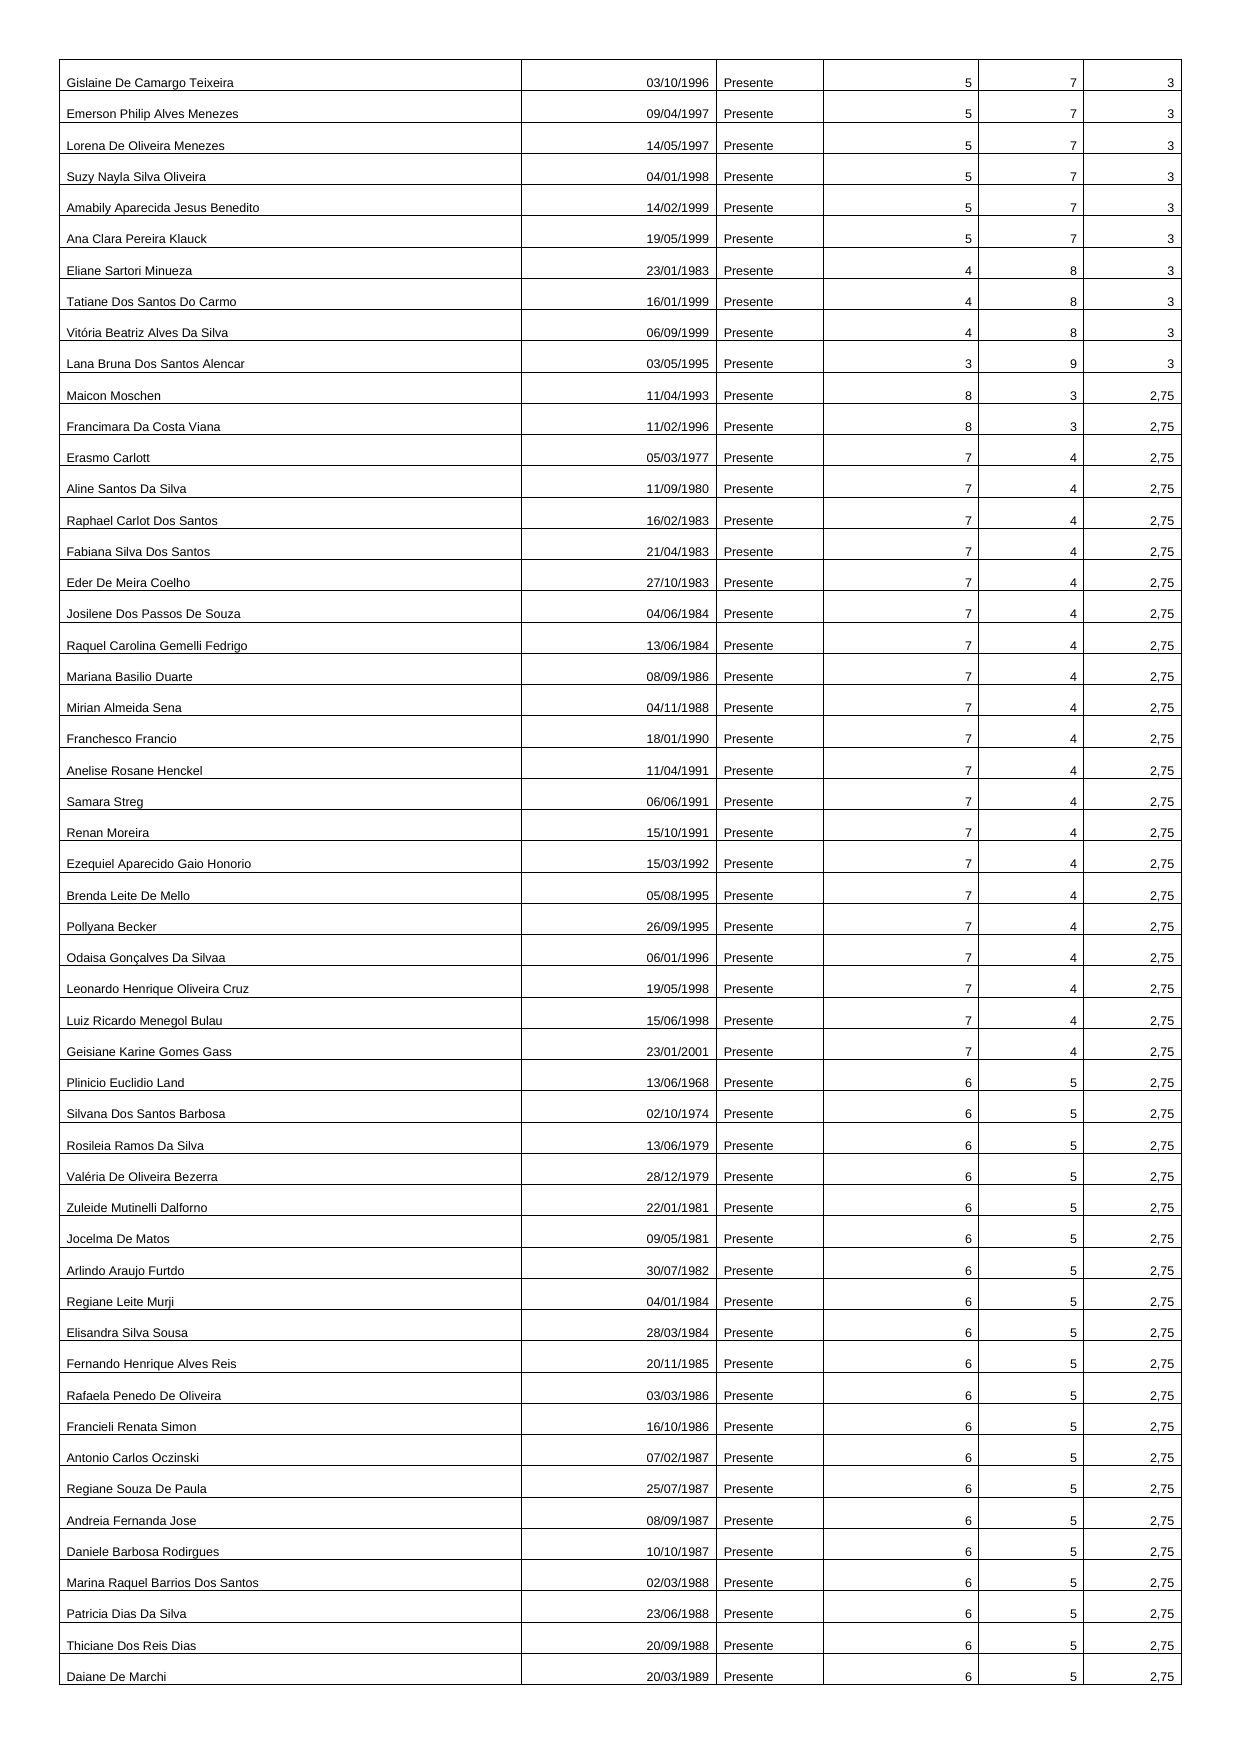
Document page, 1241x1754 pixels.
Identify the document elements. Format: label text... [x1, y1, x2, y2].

table_cell 3 [1084, 185, 1181, 215]
table_cell Presente [717, 1560, 823, 1590]
table_cell 5 [824, 154, 978, 184]
table_cell 23/01/1983 [522, 248, 716, 278]
table_cell 7 [979, 91, 1083, 122]
table_cell 3 [824, 341, 978, 372]
table_cell 13/06/1984 [522, 623, 716, 653]
table_cell 7 [824, 966, 978, 997]
table_cell 2,75 [1084, 435, 1181, 465]
table_cell 2,75 [1084, 1591, 1181, 1622]
table_cell Presente [717, 1060, 823, 1090]
table_cell 4 [979, 466, 1083, 497]
table_cell 03/05/1995 [522, 341, 716, 372]
table_cell 20/09/1988 [522, 1623, 716, 1653]
table_cell 2,75 [1084, 1091, 1181, 1122]
table_cell 5 [979, 1373, 1083, 1403]
table_cell 23/01/2001 [522, 1029, 716, 1059]
table_cell Josilene Dos Passos De Souza [60, 591, 521, 622]
table_cell Plinicio Euclidio Land [60, 1060, 521, 1090]
table_cell 7 [824, 998, 978, 1028]
table_cell 7 [824, 935, 978, 965]
table_cell 11/04/1991 [522, 748, 716, 778]
table_cell 6 [824, 1373, 978, 1403]
table_cell 15/03/1992 [522, 841, 716, 872]
table_cell 2,75 [1084, 1466, 1181, 1497]
table_cell Regiane Souza De Paula [60, 1466, 521, 1497]
table_cell 6 [824, 1435, 978, 1465]
table_cell Presente [717, 404, 823, 434]
table_cell Zuleide Mutinelli Dalforno [60, 1185, 521, 1215]
table_cell 7 [824, 810, 978, 840]
table_cell Andreia Fernanda Jose [60, 1498, 521, 1528]
table_cell 5 [979, 1091, 1083, 1122]
table_cell 19/05/1999 [522, 216, 716, 247]
table_cell 30/07/1982 [522, 1248, 716, 1278]
table_cell 10/10/1987 [522, 1529, 716, 1559]
table_cell 28/03/1984 [522, 1310, 716, 1340]
table_cell Ana Clara Pereira Klauck [60, 216, 521, 247]
table_cell 6 [824, 1623, 978, 1653]
table_cell 2,75 [1084, 529, 1181, 559]
table_cell 2,75 [1084, 498, 1181, 528]
table_cell 3 [1084, 248, 1181, 278]
table_cell Presente [717, 1498, 823, 1528]
table_cell Francimara Da Costa Viana [60, 404, 521, 434]
table_cell 6 [824, 1529, 978, 1559]
table_cell 03/10/1996 [522, 60, 716, 90]
table_cell 03/03/1986 [522, 1373, 716, 1403]
table_cell Presente [717, 529, 823, 559]
table_cell 09/05/1981 [522, 1216, 716, 1247]
table_cell 2,75 [1084, 1154, 1181, 1184]
table_cell Presente [717, 748, 823, 778]
table_cell 7 [824, 529, 978, 559]
table_cell Rosileia Ramos Da Silva [60, 1123, 521, 1153]
table_cell Lorena De Oliveira Menezes [60, 123, 521, 153]
table_cell 8 [979, 310, 1083, 340]
table_cell 16/02/1983 [522, 498, 716, 528]
table_cell 20/03/1989 [522, 1654, 716, 1684]
table_cell 5 [979, 1310, 1083, 1340]
table_cell 3 [979, 404, 1083, 434]
table_cell Presente [717, 1654, 823, 1684]
table_cell Geisiane Karine Gomes Gass [60, 1029, 521, 1059]
table_cell Presente [717, 1279, 823, 1309]
table_cell Rafaela Penedo De Oliveira [60, 1373, 521, 1403]
table_cell 07/02/1987 [522, 1435, 716, 1465]
table_cell Eliane Sartori Minueza [60, 248, 521, 278]
table_cell 4 [824, 279, 978, 309]
table_cell 5 [979, 1591, 1083, 1622]
table_cell Presente [717, 1154, 823, 1184]
table_cell 3 [1084, 279, 1181, 309]
table_cell 2,75 [1084, 1310, 1181, 1340]
table_cell 2,75 [1084, 1498, 1181, 1528]
table_cell 2,75 [1084, 1216, 1181, 1247]
table_cell Presente [717, 279, 823, 309]
table_cell 2,75 [1084, 1341, 1181, 1372]
table_cell Antonio Carlos Oczinski [60, 1435, 521, 1465]
table_cell 4 [979, 498, 1083, 528]
table_cell 4 [979, 1029, 1083, 1059]
table_cell Samara Streg [60, 779, 521, 809]
table_cell 6 [824, 1560, 978, 1590]
table_cell 7 [979, 185, 1083, 215]
table_cell Presente [717, 466, 823, 497]
table_cell 4 [979, 560, 1083, 590]
table_cell 2,75 [1084, 1279, 1181, 1309]
table_cell 2,75 [1084, 654, 1181, 684]
table_cell Presente [717, 685, 823, 715]
table_cell Presente [717, 966, 823, 997]
table_cell 2,75 [1084, 810, 1181, 840]
table_cell Presente [717, 654, 823, 684]
table_cell 2,75 [1084, 841, 1181, 872]
table_cell Mariana Basilio Duarte [60, 654, 521, 684]
table_cell 5 [979, 1435, 1083, 1465]
table_cell Marina Raquel Barrios Dos Santos [60, 1560, 521, 1590]
table_cell Leonardo Henrique Oliveira Cruz [60, 966, 521, 997]
table_cell Presente [717, 716, 823, 747]
table_cell 2,75 [1084, 1373, 1181, 1403]
table_cell 02/03/1988 [522, 1560, 716, 1590]
table_cell Presente [717, 1466, 823, 1497]
table_cell Presente [717, 341, 823, 372]
table_cell 3 [1084, 154, 1181, 184]
table_cell Amabily Aparecida Jesus Benedito [60, 185, 521, 215]
table_cell Raphael Carlot Dos Santos [60, 498, 521, 528]
table_cell 4 [979, 716, 1083, 747]
table_cell 4 [979, 810, 1083, 840]
table_cell 7 [824, 779, 978, 809]
table_cell Erasmo Carlott [60, 435, 521, 465]
table_cell Aline Santos Da Silva [60, 466, 521, 497]
table_cell 4 [979, 591, 1083, 622]
table_cell 2,75 [1084, 998, 1181, 1028]
table_cell 5 [979, 1623, 1083, 1653]
table_cell 6 [824, 1091, 978, 1122]
table_cell 11/02/1996 [522, 404, 716, 434]
table_cell Presente [717, 123, 823, 153]
table_cell 3 [1084, 91, 1181, 122]
table_cell 3 [979, 373, 1083, 403]
table_cell Francieli Renata Simon [60, 1404, 521, 1434]
table_cell Presente [717, 1591, 823, 1622]
table_cell 16/10/1986 [522, 1404, 716, 1434]
table_cell 5 [979, 1341, 1083, 1372]
table_cell 2,75 [1084, 623, 1181, 653]
table_cell 5 [979, 1654, 1083, 1684]
table_cell Presente [717, 1623, 823, 1653]
table_cell 9 [979, 341, 1083, 372]
table_cell 3 [1084, 123, 1181, 153]
table_cell 05/03/1977 [522, 435, 716, 465]
table_cell 06/09/1999 [522, 310, 716, 340]
table_cell Daniele Barbosa Rodirgues [60, 1529, 521, 1559]
table_cell 14/02/1999 [522, 185, 716, 215]
table_cell Franchesco Francio [60, 716, 521, 747]
table_cell 28/12/1979 [522, 1154, 716, 1184]
table_cell 2,75 [1084, 1404, 1181, 1434]
table_cell 4 [979, 685, 1083, 715]
table_cell Presente [717, 1341, 823, 1372]
table_cell 3 [1084, 216, 1181, 247]
table_cell 13/06/1979 [522, 1123, 716, 1153]
table_cell Emerson Philip Alves Menezes [60, 91, 521, 122]
table_cell 6 [824, 1466, 978, 1497]
table_cell 3 [1084, 341, 1181, 372]
table_cell 18/01/1990 [522, 716, 716, 747]
table_cell 2,75 [1084, 1560, 1181, 1590]
table_cell 5 [979, 1123, 1083, 1153]
table_cell 7 [979, 154, 1083, 184]
table_cell 5 [979, 1529, 1083, 1559]
table_cell Presente [717, 779, 823, 809]
table_cell Patricia Dias Da Silva [60, 1591, 521, 1622]
table_cell Presente [717, 498, 823, 528]
table_cell Mirian Almeida Sena [60, 685, 521, 715]
table_cell 7 [824, 498, 978, 528]
table_cell 4 [979, 935, 1083, 965]
table_cell 5 [979, 1404, 1083, 1434]
table_cell Eder De Meira Coelho [60, 560, 521, 590]
table_cell 14/05/1997 [522, 123, 716, 153]
table_cell 04/11/1988 [522, 685, 716, 715]
table_cell Presente [717, 1091, 823, 1122]
table_cell 2,75 [1084, 1654, 1181, 1684]
table_cell Presente [717, 310, 823, 340]
table_cell 2,75 [1084, 466, 1181, 497]
table_cell 8 [979, 248, 1083, 278]
table_cell 2,75 [1084, 1435, 1181, 1465]
table_cell Presente [717, 1310, 823, 1340]
table_cell Presente [717, 185, 823, 215]
table_cell Presente [717, 1248, 823, 1278]
table_cell Presente [717, 1216, 823, 1247]
table_cell 5 [979, 1248, 1083, 1278]
table_cell Presente [717, 1529, 823, 1559]
table_cell 5 [824, 185, 978, 215]
table_cell 02/10/1974 [522, 1091, 716, 1122]
table_cell 2,75 [1084, 685, 1181, 715]
table_cell Brenda Leite De Mello [60, 873, 521, 903]
table_cell 6 [824, 1060, 978, 1090]
table_cell Arlindo Araujo Furtdo [60, 1248, 521, 1278]
table_cell 2,75 [1084, 1185, 1181, 1215]
table_cell 4 [979, 966, 1083, 997]
table_cell 4 [979, 435, 1083, 465]
table_cell 4 [824, 248, 978, 278]
table_cell Fabiana Silva Dos Santos [60, 529, 521, 559]
table_cell 2,75 [1084, 1529, 1181, 1559]
table_cell Fernando Henrique Alves Reis [60, 1341, 521, 1372]
table_cell Presente [717, 1404, 823, 1434]
table_cell 7 [824, 904, 978, 934]
table_cell 22/01/1981 [522, 1185, 716, 1215]
table_cell 5 [979, 1185, 1083, 1215]
table_cell 11/04/1993 [522, 373, 716, 403]
table_cell 2,75 [1084, 1623, 1181, 1653]
table_cell 4 [979, 748, 1083, 778]
table_cell Ezequiel Aparecido Gaio Honorio [60, 841, 521, 872]
table_cell Anelise Rosane Henckel [60, 748, 521, 778]
table_cell 5 [979, 1498, 1083, 1528]
table_cell 6 [824, 1248, 978, 1278]
table_cell 6 [824, 1404, 978, 1434]
table_cell 3 [1084, 60, 1181, 90]
table_cell 15/10/1991 [522, 810, 716, 840]
table_cell Daiane De Marchi [60, 1654, 521, 1684]
table_cell Presente [717, 435, 823, 465]
table_cell Suzy Nayla Silva Oliveira [60, 154, 521, 184]
table_cell 6 [824, 1591, 978, 1622]
table_cell 19/05/1998 [522, 966, 716, 997]
table_cell 2,75 [1084, 591, 1181, 622]
table_cell 5 [979, 1216, 1083, 1247]
table_cell 08/09/1986 [522, 654, 716, 684]
table_cell Presente [717, 373, 823, 403]
table_cell 3 [1084, 310, 1181, 340]
table_cell Raquel Carolina Gemelli Fedrigo [60, 623, 521, 653]
table_cell 5 [979, 1560, 1083, 1590]
table_cell 7 [824, 748, 978, 778]
table_cell 5 [979, 1466, 1083, 1497]
table_cell 5 [979, 1060, 1083, 1090]
table_cell Presente [717, 1435, 823, 1465]
table_cell 5 [824, 91, 978, 122]
table_cell 8 [824, 404, 978, 434]
table_cell 15/06/1998 [522, 998, 716, 1028]
table_cell 2,75 [1084, 873, 1181, 903]
table_cell Lana Bruna Dos Santos Alencar [60, 341, 521, 372]
table_cell 2,75 [1084, 560, 1181, 590]
table_cell Presente [717, 904, 823, 934]
table_cell 7 [824, 623, 978, 653]
table_cell Presente [717, 60, 823, 90]
table_cell Presente [717, 248, 823, 278]
table_cell Presente [717, 935, 823, 965]
table_cell Silvana Dos Santos Barbosa [60, 1091, 521, 1122]
table_cell 06/06/1991 [522, 779, 716, 809]
table_cell Odaisa Gonçalves Da Silvaa [60, 935, 521, 965]
table_cell Presente [717, 1373, 823, 1403]
table_cell 6 [824, 1279, 978, 1309]
table_cell Presente [717, 1123, 823, 1153]
table_cell 06/01/1996 [522, 935, 716, 965]
table_cell Presente [717, 560, 823, 590]
table_cell 20/11/1985 [522, 1341, 716, 1372]
table_cell 6 [824, 1216, 978, 1247]
table_cell Elisandra Silva Sousa [60, 1310, 521, 1340]
table_cell Maicon Moschen [60, 373, 521, 403]
table_cell 5 [979, 1279, 1083, 1309]
table_cell 2,75 [1084, 904, 1181, 934]
table_cell 6 [824, 1185, 978, 1215]
table_cell 08/09/1987 [522, 1498, 716, 1528]
table_cell 8 [824, 373, 978, 403]
table_cell 4 [979, 529, 1083, 559]
table_cell 6 [824, 1123, 978, 1153]
table_cell Presente [717, 998, 823, 1028]
table_cell Thiciane Dos Reis Dias [60, 1623, 521, 1653]
table_cell Presente [717, 623, 823, 653]
table_cell 7 [824, 654, 978, 684]
table_cell 26/09/1995 [522, 904, 716, 934]
table_cell 6 [824, 1310, 978, 1340]
table_cell Presente [717, 216, 823, 247]
table_cell Jocelma De Matos [60, 1216, 521, 1247]
table_cell Valéria De Oliveira Bezerra [60, 1154, 521, 1184]
table_cell 2,75 [1084, 935, 1181, 965]
table_cell 7 [979, 60, 1083, 90]
table_cell 4 [979, 623, 1083, 653]
table_cell 5 [824, 123, 978, 153]
table_cell 7 [979, 216, 1083, 247]
table_cell 13/06/1968 [522, 1060, 716, 1090]
table_cell 7 [824, 873, 978, 903]
table_cell 2,75 [1084, 373, 1181, 403]
table_cell 2,75 [1084, 1060, 1181, 1090]
table_cell Presente [717, 1185, 823, 1215]
table_cell 2,75 [1084, 716, 1181, 747]
table_cell 7 [824, 716, 978, 747]
table_cell 5 [824, 216, 978, 247]
table_cell 4 [824, 310, 978, 340]
table_cell Gislaine De Camargo Teixeira [60, 60, 521, 90]
table_cell 25/07/1987 [522, 1466, 716, 1497]
table_cell 2,75 [1084, 748, 1181, 778]
table_cell 2,75 [1084, 966, 1181, 997]
table_cell 21/04/1983 [522, 529, 716, 559]
table_cell 7 [824, 435, 978, 465]
table_cell 4 [979, 779, 1083, 809]
table_cell Presente [717, 810, 823, 840]
table_cell Presente [717, 873, 823, 903]
table_cell 5 [979, 1154, 1083, 1184]
table_cell 2,75 [1084, 1123, 1181, 1153]
table_cell Tatiane Dos Santos Do Carmo [60, 279, 521, 309]
table_cell Renan Moreira [60, 810, 521, 840]
table_cell Presente [717, 1029, 823, 1059]
table_cell 5 [824, 60, 978, 90]
table_cell Luiz Ricardo Menegol Bulau [60, 998, 521, 1028]
table_cell 4 [979, 998, 1083, 1028]
table_cell Presente [717, 591, 823, 622]
table_cell 09/04/1997 [522, 91, 716, 122]
table_cell 27/10/1983 [522, 560, 716, 590]
table_cell 4 [979, 654, 1083, 684]
table_cell 7 [979, 123, 1083, 153]
table_cell 11/09/1980 [522, 466, 716, 497]
table_cell 2,75 [1084, 1029, 1181, 1059]
table_cell Vitória Beatriz Alves Da Silva [60, 310, 521, 340]
table_cell 6 [824, 1154, 978, 1184]
table_cell 4 [979, 841, 1083, 872]
table_cell 7 [824, 591, 978, 622]
table_cell 2,75 [1084, 404, 1181, 434]
table_cell 4 [979, 904, 1083, 934]
table_cell 04/01/1998 [522, 154, 716, 184]
table_cell 23/06/1988 [522, 1591, 716, 1622]
table_cell 04/06/1984 [522, 591, 716, 622]
table_cell Presente [717, 154, 823, 184]
table_cell 7 [824, 685, 978, 715]
table_cell 16/01/1999 [522, 279, 716, 309]
table_cell 4 [979, 873, 1083, 903]
table_cell 7 [824, 1029, 978, 1059]
table_cell Presente [717, 841, 823, 872]
table_cell Pollyana Becker [60, 904, 521, 934]
table_cell 6 [824, 1654, 978, 1684]
table_cell 05/08/1995 [522, 873, 716, 903]
table_cell Presente [717, 91, 823, 122]
table_cell 6 [824, 1341, 978, 1372]
table_cell 2,75 [1084, 779, 1181, 809]
table_cell 6 [824, 1498, 978, 1528]
table_cell 7 [824, 560, 978, 590]
table_cell 8 [979, 279, 1083, 309]
table_cell 04/01/1984 [522, 1279, 716, 1309]
table_cell 7 [824, 466, 978, 497]
table_cell 2,75 [1084, 1248, 1181, 1278]
table_cell Regiane Leite Murji [60, 1279, 521, 1309]
table_cell 7 [824, 841, 978, 872]
